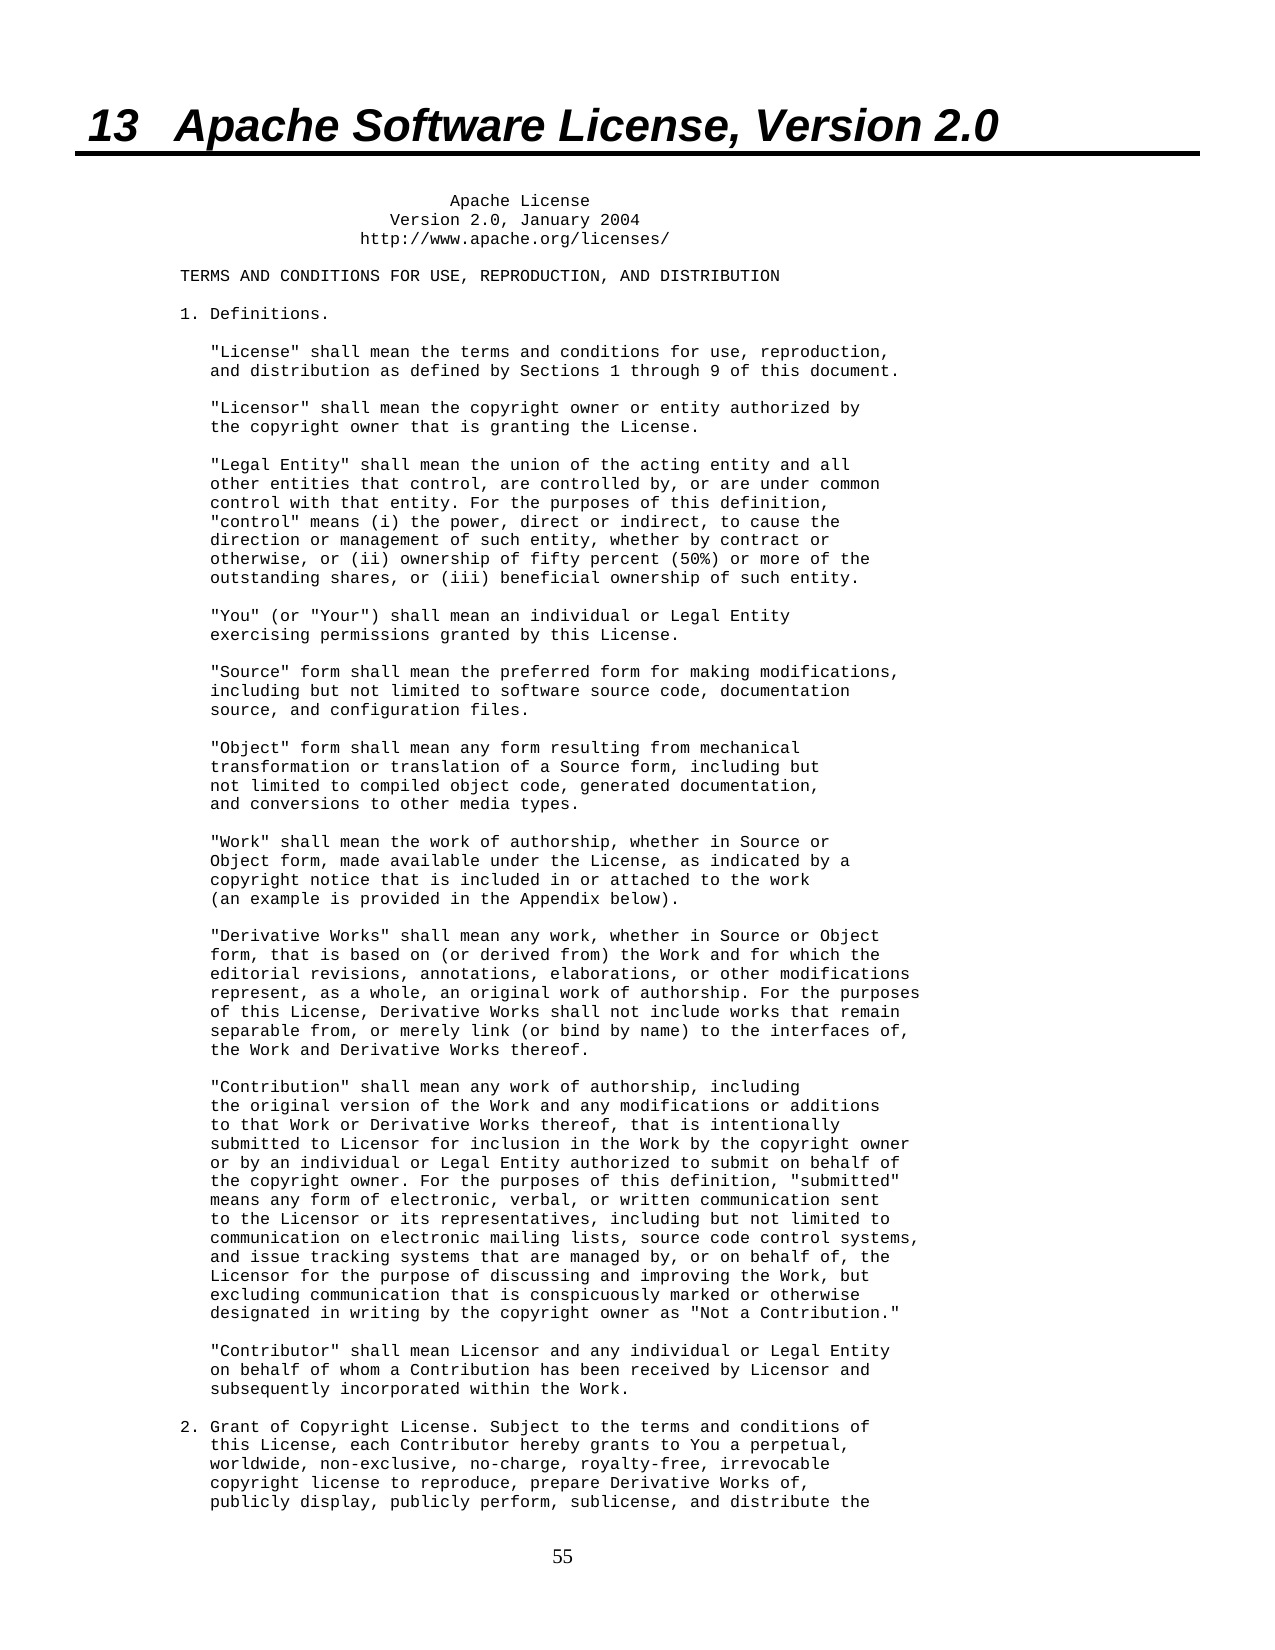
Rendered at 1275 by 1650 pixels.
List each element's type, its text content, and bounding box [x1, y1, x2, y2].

text source, and configuration files. [150, 702, 1200, 721]
text transformation or translation of a Source form, including but [150, 758, 1200, 777]
text "Object" form shall mean any form resulting from mechanical [150, 739, 1200, 758]
text this License, each Contributor hereby grants to You a perpetual, [150, 1437, 1200, 1456]
text the original version of the Work and any modifications or additions [150, 1098, 1200, 1116]
text "Source" form shall mean the preferred form for making modifications, [150, 664, 1200, 683]
text editorial revisions, annotations, elaborations, or other modifications [150, 966, 1200, 984]
text worldwide, non-exclusive, no-charge, royalty-free, irrevocable [150, 1456, 1200, 1475]
text Version 2.0, January 2004 [150, 211, 1200, 230]
text control with that entity. For the purposes of this definition, [150, 494, 1200, 513]
text copyright notice that is included in or attached to the work [150, 871, 1200, 890]
text means any form of electronic, verbal, or written communication sent [150, 1192, 1200, 1211]
text "You" (or "Your") shall mean an individual or Legal Entity [150, 607, 1200, 626]
text "Contributor" shall mean Licensor and any individual or Legal Entity [150, 1343, 1200, 1362]
text and conversions to other media types. [150, 796, 1200, 815]
text publicly display, publicly perform, sublicense, and distribute the [150, 1493, 1200, 1512]
text Licensor for the purpose of discussing and improving the Work, but [150, 1267, 1200, 1286]
text designated in writing by the copyright owner as "Not a Contribution." [150, 1305, 1200, 1324]
text of this License, Derivative Works shall not include works that remain [150, 1003, 1200, 1022]
text 2. Grant of Copyright License. Subject to the terms and conditions of [150, 1418, 1200, 1437]
text and distribution as defined by Sections 1 through 9 of this document. [150, 362, 1200, 381]
text represent, as a whole, an original work of authorship. For the purposes [150, 984, 1200, 1003]
text "Contribution" shall mean any work of authorship, including [150, 1079, 1200, 1098]
text otherwise, or (ii) ownership of fifty percent (50%) or more of the [150, 551, 1200, 570]
text 1. Definitions. [150, 306, 1200, 324]
text to the Licensor or its representatives, including but not limited to [150, 1211, 1200, 1229]
text direction or management of such entity, whether by contract or [150, 532, 1200, 551]
text Object form, made available under the License, as indicated by a [150, 852, 1200, 871]
text submitted to Licensor for inclusion in the Work by the copyright owner [150, 1135, 1200, 1154]
text TERMS AND CONDITIONS FOR USE, REPRODUCTION, AND DISTRIBUTION [150, 268, 1200, 287]
text copyright license to reproduce, prepare Derivative Works of, [150, 1475, 1200, 1493]
text outstanding shares, or (iii) beneficial ownership of such entity. [150, 570, 1200, 588]
text exercising permissions granted by this License. [150, 626, 1200, 645]
text http://www.apache.org/licenses/ [150, 230, 1200, 249]
text "Derivative Works" shall mean any work, whether in Source or Object [150, 928, 1200, 947]
text and issue tracking systems that are managed by, or on behalf of, the [150, 1248, 1200, 1267]
text "Licensor" shall mean the copyright owner or entity authorized by [150, 400, 1200, 419]
text separable from, or merely link (or bind by name) to the interfaces of, [150, 1022, 1200, 1041]
text or by an individual or Legal Entity authorized to submit on behalf of [150, 1154, 1200, 1173]
text form, that is based on (or derived from) the Work and for which the [150, 947, 1200, 966]
text other entities that control, are controlled by, or are under common [150, 475, 1200, 494]
text the copyright owner. For the purposes of this definition, "submitted" [150, 1173, 1200, 1192]
text (an example is provided in the Appendix below). [150, 890, 1200, 909]
text on behalf of whom a Contribution has been received by Licensor and [150, 1362, 1200, 1380]
text to that Work or Derivative Works thereof, that is intentionally [150, 1116, 1200, 1135]
text excluding communication that is conspicuously marked or otherwise [150, 1286, 1200, 1305]
text "Legal Entity" shall mean the union of the acting entity and all [150, 457, 1200, 475]
text the copyright owner that is granting the License. [150, 419, 1200, 438]
subtitle Apache Software License, Version 2.0 [75, 100, 1200, 151]
text communication on electronic mailing lists, source code control systems, [150, 1229, 1200, 1248]
text the Work and Derivative Works thereof. [150, 1041, 1200, 1060]
text "License" shall mean the terms and conditions for use, reproduction, [150, 343, 1200, 362]
text "control" means (i) the power, direct or indirect, to cause the [150, 513, 1200, 532]
text not limited to compiled object code, generated documentation, [150, 777, 1200, 796]
text subsequently incorporated within the Work. [150, 1380, 1200, 1399]
text Apache License [150, 193, 1200, 211]
text including but not limited to software source code, documentation [150, 683, 1200, 702]
text "Work" shall mean the work of authorship, whether in Source or [150, 834, 1200, 852]
